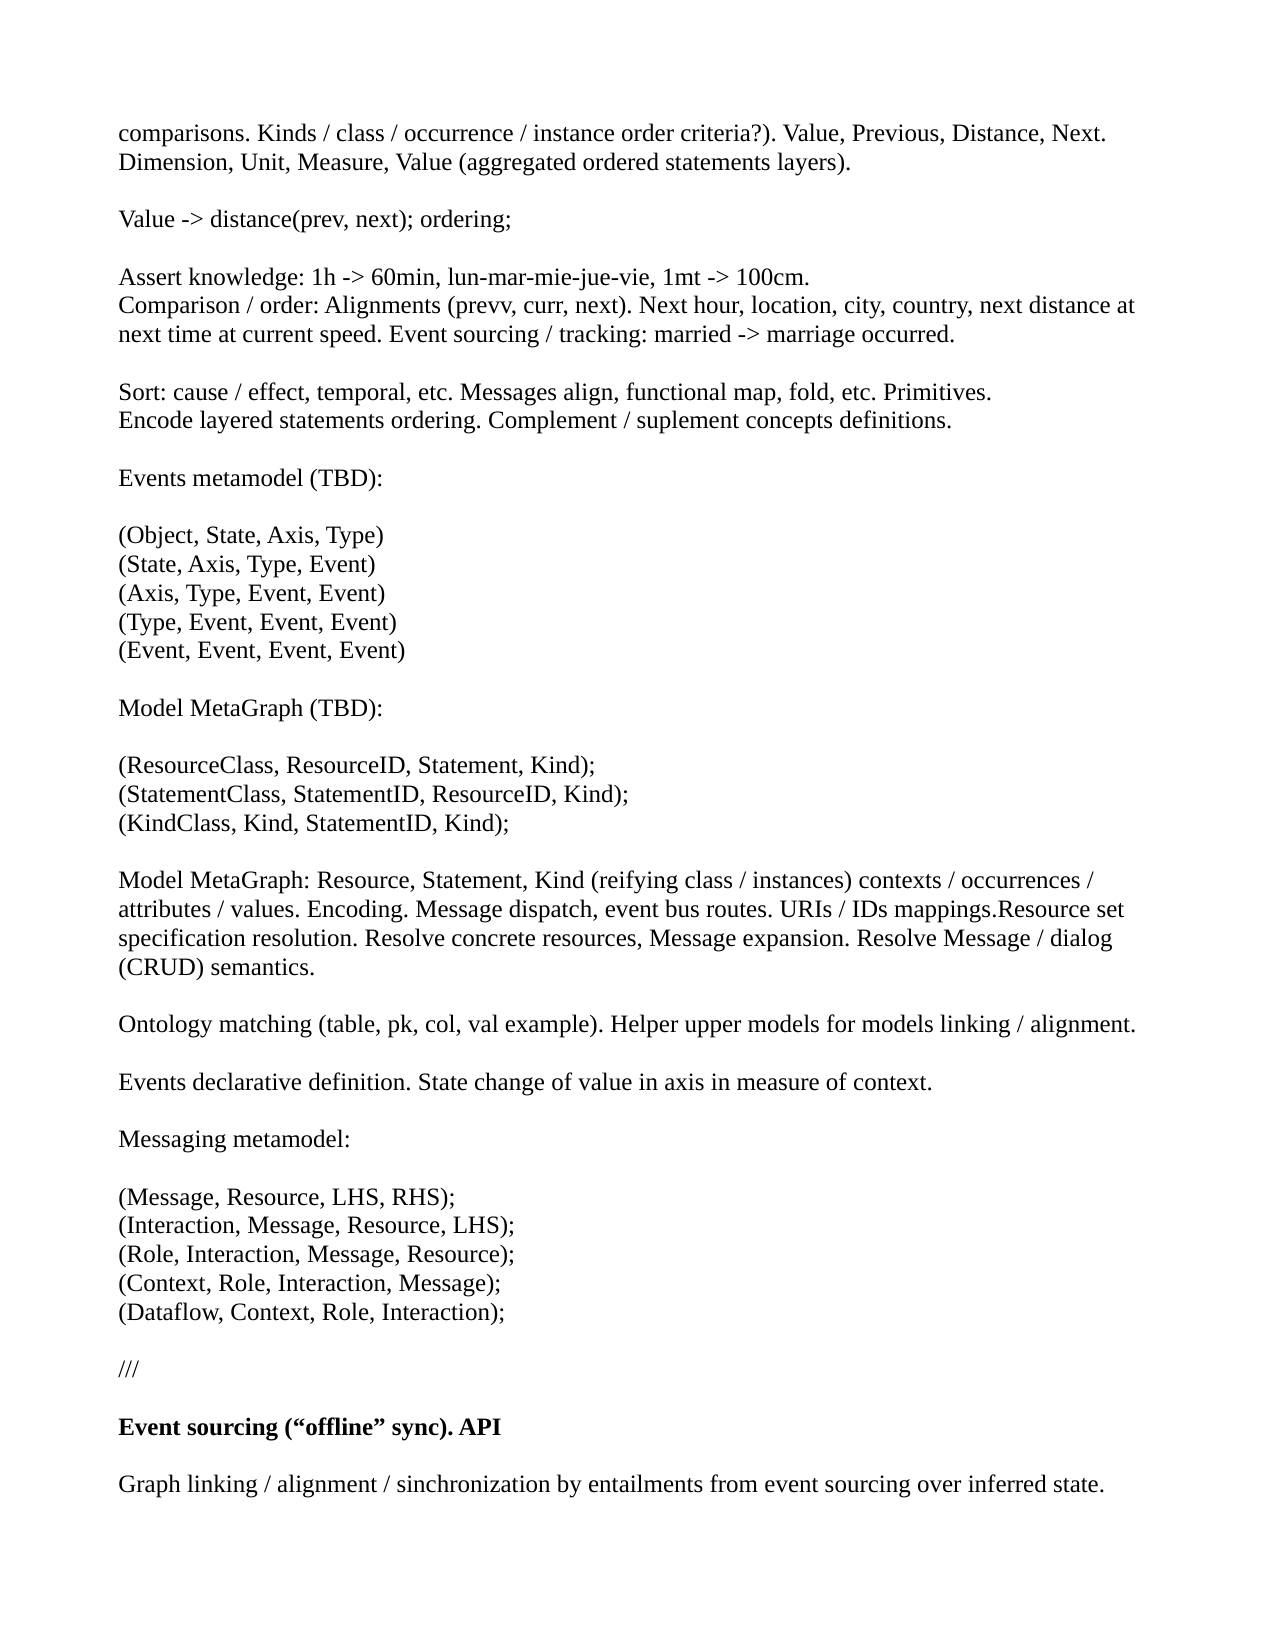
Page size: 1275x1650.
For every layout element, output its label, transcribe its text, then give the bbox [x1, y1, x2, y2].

text Ontology matching (table, pk, col, val example). Helper upper models for models linking / alignment. [118, 1009, 1157, 1038]
text (Interaction, Message, Resource, LHS); [118, 1211, 1157, 1239]
text Graph linking / alignment / sinchronization by entailments from event sourcing over inferred state. [118, 1469, 1157, 1498]
text (Type, Event, Event, Event) [118, 607, 1157, 636]
text /// [118, 1354, 1157, 1383]
text (StatementClass, StatementID, ResourceID, Kind); [118, 779, 1157, 808]
text Encode layered statements ordering. Complement / suplement concepts definitions. [118, 406, 1157, 434]
text (KindClass, Kind, StatementID, Kind); [118, 808, 1157, 837]
text Event sourcing (“offline” sync). API [118, 1412, 1157, 1441]
text comparisons. Kinds / class / occurrence / instance order criteria?). Value, Previous, Distance, Next. Dimension, Unit, Measure, Value (aggregated ordered statements layers). [118, 118, 1157, 176]
text Messaging metamodel: [118, 1124, 1157, 1153]
text Value -> distance(prev, next); ordering; [118, 204, 1157, 233]
text (Message, Resource, LHS, RHS); [118, 1182, 1157, 1211]
text Sort: cause / effect, temporal, etc. Messages align, functional map, fold, etc. Primitives. [118, 377, 1157, 406]
text Model MetaGraph: Resource, Statement, Kind (reifying class / instances) contexts / occurrences / attributes / values. Encoding. Message dispatch, event bus routes. URIs / IDs mappings.Resource set specification resolution. Resolve concrete resources, Message expansion. Resolve Message / dialog (CRUD) semantics. [118, 866, 1157, 981]
text (Axis, Type, Event, Event) [118, 578, 1157, 607]
text (Event, Event, Event, Event) [118, 636, 1157, 664]
text Events declarative definition. State change of value in axis in measure of context. [118, 1067, 1157, 1096]
text Assert knowledge: 1h -> 60min, lun-mar-mie-jue-vie, 1mt -> 100cm. [118, 262, 1157, 291]
text (Context, Role, Interaction, Message); [118, 1268, 1157, 1297]
text Model MetaGraph (TBD): [118, 693, 1157, 722]
text (State, Axis, Type, Event) [118, 549, 1157, 578]
text (Role, Interaction, Message, Resource); [118, 1239, 1157, 1268]
text (Object, State, Axis, Type) [118, 521, 1157, 549]
text Comparison / order: Alignments (prevv, curr, next). Next hour, location, city, country, next distance at next time at current speed. Event sourcing / tracking: married -> marriage occurred. [118, 291, 1157, 348]
text (Dataflow, Context, Role, Interaction); [118, 1297, 1157, 1326]
text (ResourceClass, ResourceID, Statement, Kind); [118, 751, 1157, 779]
text Events metamodel (TBD): [118, 463, 1157, 492]
